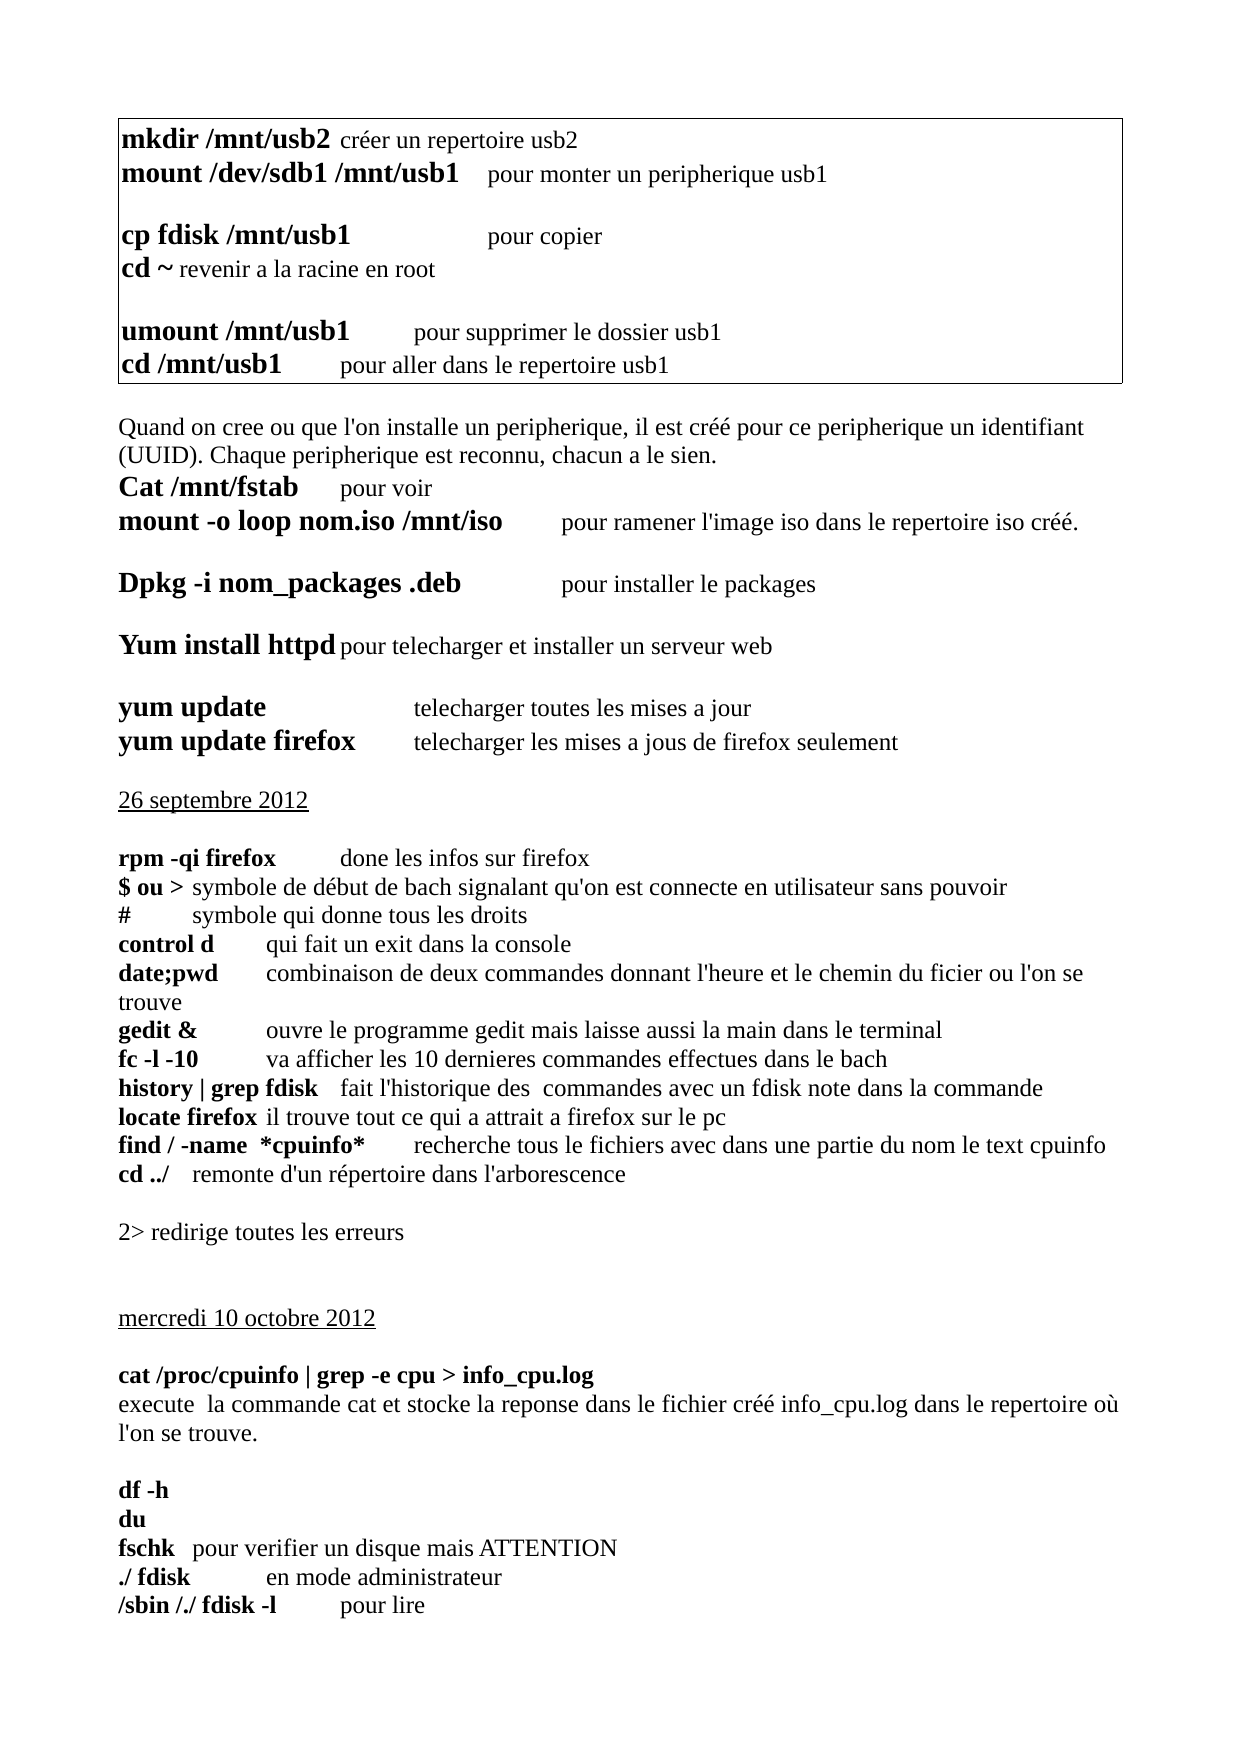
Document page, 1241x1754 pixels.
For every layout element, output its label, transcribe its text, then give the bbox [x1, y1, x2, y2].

text gedit & ouvre le programme gedit mais laisse aussi la main dans le terminal [118, 1015, 1122, 1044]
text cat /proc/cpuinfo | grep -e cpu > info_cpu.log [118, 1360, 1122, 1389]
text mkdir /mnt/usb2 créer un repertoire usb2 [119, 119, 1122, 152]
text 26 septembre 2012 [118, 785, 1122, 814]
text $ ou > symbole de début de bach signalant qu'on est connecte en utilisateur sans pouvoir [118, 872, 1122, 900]
text fc -l -10 va afficher les 10 dernieres commandes effectues dans le bach [118, 1044, 1122, 1073]
text umount /mnt/usb1 pour supprimer le dossier usb1 [119, 310, 1122, 343]
text cd ~ revenir a la racine en root [119, 247, 1122, 284]
text cd /mnt/usb1 pour aller dans le repertoire usb1 [119, 343, 1122, 383]
text yum update firefox telecharger les mises a jous de firefox seulement [118, 723, 1122, 757]
text Cat /mnt/fstab pour voir [118, 469, 1122, 503]
text mount /dev/sdb1 /mnt/usb1 pour monter un peripherique usb1 [119, 152, 1122, 188]
text Dpkg -i nom_packages .deb pour installer le packages [118, 565, 1122, 598]
text du [118, 1504, 1122, 1533]
text /sbin /./ fdisk -l pour lire [118, 1590, 1122, 1619]
text locate firefox il trouve tout ce qui a attrait a firefox sur le pc [118, 1102, 1122, 1130]
text cd ../ remonte d'un répertoire dans l'arborescence [118, 1159, 1122, 1188]
text mount -o loop nom.iso /mnt/iso pour ramener l'image iso dans le repertoire iso créé. [118, 503, 1122, 536]
text Yum install httpd pour telecharger et installer un serveur web [118, 627, 1122, 661]
text find / -name *cpuinfo* recherche tous le fichiers avec dans une partie du nom le text cpuinfo [118, 1130, 1122, 1159]
text rpm -qi firefox done les infos sur firefox [118, 843, 1122, 872]
text execute la commande cat et stocke la reponse dans le fichier créé info_cpu.log dans le repertoire où l'on se trouve. [118, 1389, 1122, 1447]
text # symbole qui donne tous les droits [118, 900, 1122, 929]
text 2> redirige toutes les erreurs [118, 1217, 1122, 1245]
text cp fdisk /mnt/usb1 pour copier [119, 214, 1122, 247]
text fschk pour verifier un disque mais ATTENTION [118, 1533, 1122, 1562]
text ./ fdisk en mode administrateur [118, 1562, 1122, 1590]
text Quand on cree ou que l'on installe un peripherique, il est créé pour ce peripherique un identifiant (UUID). Chaque peripherique est reconnu, chacun a le sien. [118, 412, 1122, 469]
text date;pwd combinaison de deux commandes donnant l'heure et le chemin du ficier ou l'on se trouve [118, 958, 1122, 1015]
text history | grep fdisk fait l'historique des commandes avec un fdisk note dans la commande [118, 1073, 1122, 1102]
text control d qui fait un exit dans la console [118, 929, 1122, 958]
text df -h [118, 1475, 1122, 1504]
text yum update telecharger toutes les mises a jour [118, 689, 1122, 723]
text mercredi 10 octobre 2012 [118, 1303, 1122, 1332]
